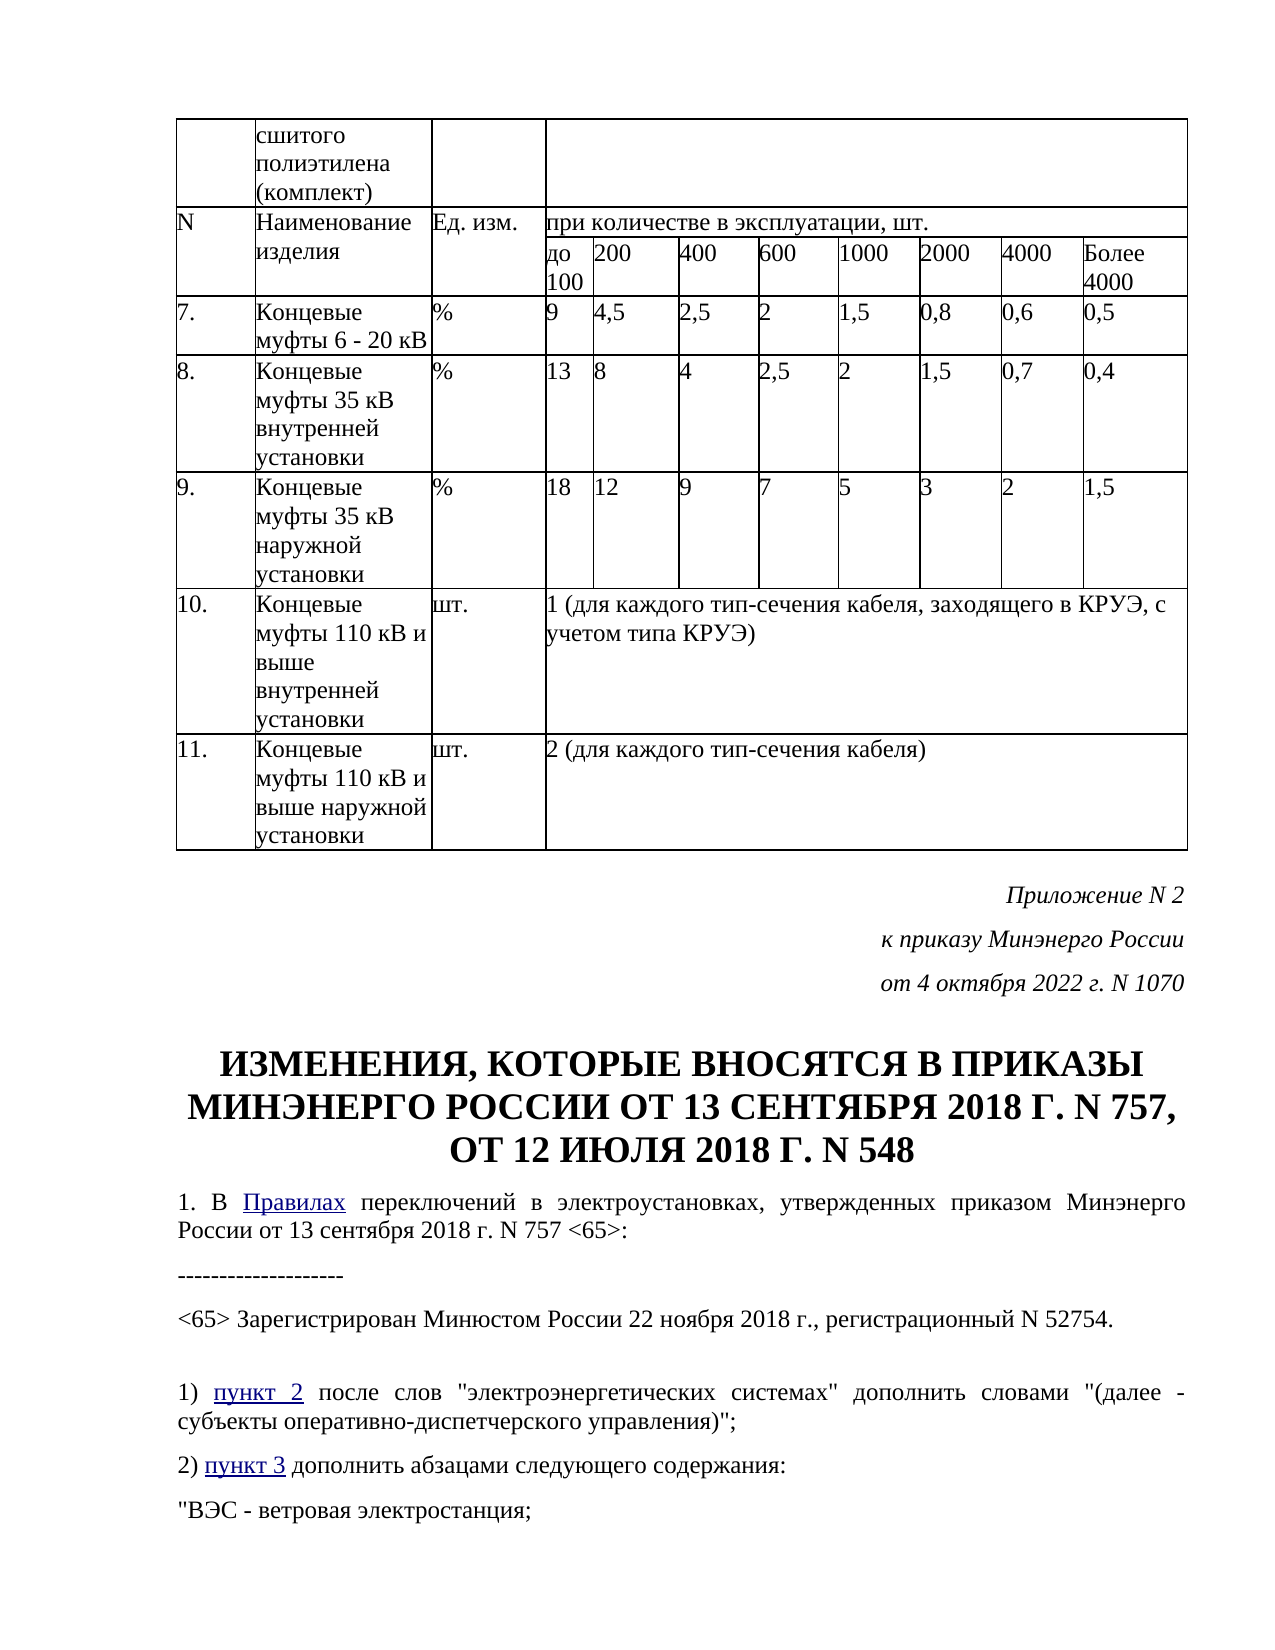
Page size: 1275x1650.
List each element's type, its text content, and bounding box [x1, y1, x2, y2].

table_cell 600 [760, 238, 838, 295]
table_cell 0,7 [1002, 356, 1083, 471]
text к приказу Минэнерго России [177, 924, 1186, 953]
table_cell 9 [680, 473, 758, 587]
table_cell 9 [547, 297, 593, 354]
table_cell % [433, 356, 545, 471]
table_cell 2 (для каждого тип-сечения кабеля) [547, 735, 1187, 849]
table_cell 8 [594, 356, 678, 471]
table_cell 2 [760, 297, 838, 354]
table_cell 4000 [1002, 238, 1083, 295]
table_cell Концевые муфты 35 кВ наружной установки [256, 473, 431, 587]
table_cell 1,5 [1084, 473, 1187, 587]
table_cell 11. [177, 735, 255, 849]
table_cell 7 [760, 473, 838, 587]
table_cell 1000 [839, 238, 919, 295]
table_cell 1,5 [921, 356, 1001, 471]
table_cell 2 [1002, 473, 1083, 587]
table_cell 18 [547, 473, 593, 587]
table_cell [177, 120, 255, 206]
table_cell шт. [433, 735, 545, 849]
text Приложение N 2 [177, 880, 1186, 908]
table_cell 4 [680, 356, 758, 471]
table_cell Концевые муфты 110 кВ и выше наружной установки [256, 735, 431, 849]
table_cell 9. [177, 473, 255, 587]
table_cell 2000 [921, 238, 1001, 295]
table_cell 2,5 [680, 297, 758, 354]
table_cell 2,5 [760, 356, 838, 471]
table_cell 1 (для каждого тип-сечения кабеля, заходящего в КРУЭ, с учетом типа КРУЭ) [547, 589, 1187, 733]
table_cell 2 [839, 356, 919, 471]
table_cell N [177, 208, 255, 295]
text 2) пункт 3 дополнить абзацами следующего содержания: [177, 1450, 1186, 1479]
table_cell Ед. изм. [433, 208, 545, 295]
table_cell 7. [177, 297, 255, 354]
table_cell 1,5 [839, 297, 919, 354]
table_cell 200 [594, 238, 678, 295]
table_cell 4,5 [594, 297, 678, 354]
table_cell при количестве в эксплуатации, шт. [547, 208, 1187, 236]
table_cell 8. [177, 356, 255, 471]
table_cell Концевые муфты 6 - 20 кВ [256, 297, 431, 354]
table_cell % [433, 473, 545, 587]
table_cell 13 [547, 356, 593, 471]
table_cell 12 [594, 473, 678, 587]
table_cell 5 [839, 473, 919, 587]
table_cell [547, 120, 1187, 206]
table_cell сшитого полиэтилена (комплект) [256, 120, 431, 206]
table_cell шт. [433, 589, 545, 733]
text от 4 октября 2022 г. N 1070 [177, 968, 1186, 997]
table_cell 0,5 [1084, 297, 1187, 354]
table_cell 3 [921, 473, 1001, 587]
text 1) пункт 2 после слов "электроэнергетических системах" дополнить словами "(далее - субъекты оперативно-диспетчерского управления)"; [177, 1377, 1186, 1435]
text <65> Зарегистрирован Минюстом России 22 ноября 2018 г., регистрационный N 52754. [177, 1304, 1186, 1333]
text 1. В Правилах переключений в электроустановках, утвержденных приказом Минэнерго России от 13 сентября 2018 г. N 757 <65>: [177, 1187, 1186, 1244]
table_cell Концевые муфты 110 кВ и выше внутренней установки [256, 589, 431, 733]
table_cell до 100 [547, 238, 593, 295]
text "ВЭС - ветровая электростанция; [177, 1495, 1186, 1523]
table_cell [433, 120, 545, 206]
table_cell % [433, 297, 545, 354]
table_cell 0,4 [1084, 356, 1187, 471]
table_cell Наименование изделия [256, 208, 431, 295]
table_cell 400 [680, 238, 758, 295]
table_cell 10. [177, 589, 255, 733]
table_cell 0,8 [921, 297, 1001, 354]
table_cell 0,6 [1002, 297, 1083, 354]
table_cell Концевые муфты 35 кВ внутренней установки [256, 356, 431, 471]
table_cell Более 4000 [1084, 238, 1187, 295]
text ИЗМЕНЕНИЯ, КОТОРЫЕ ВНОСЯТСЯ В ПРИКАЗЫ МИНЭНЕРГО РОССИИ ОТ 13 СЕНТЯБРЯ 2018 Г. N 757, ОТ 12 ИЮЛЯ 2018 Г. N 548 [177, 1042, 1186, 1171]
text -------------------- [177, 1260, 1186, 1288]
